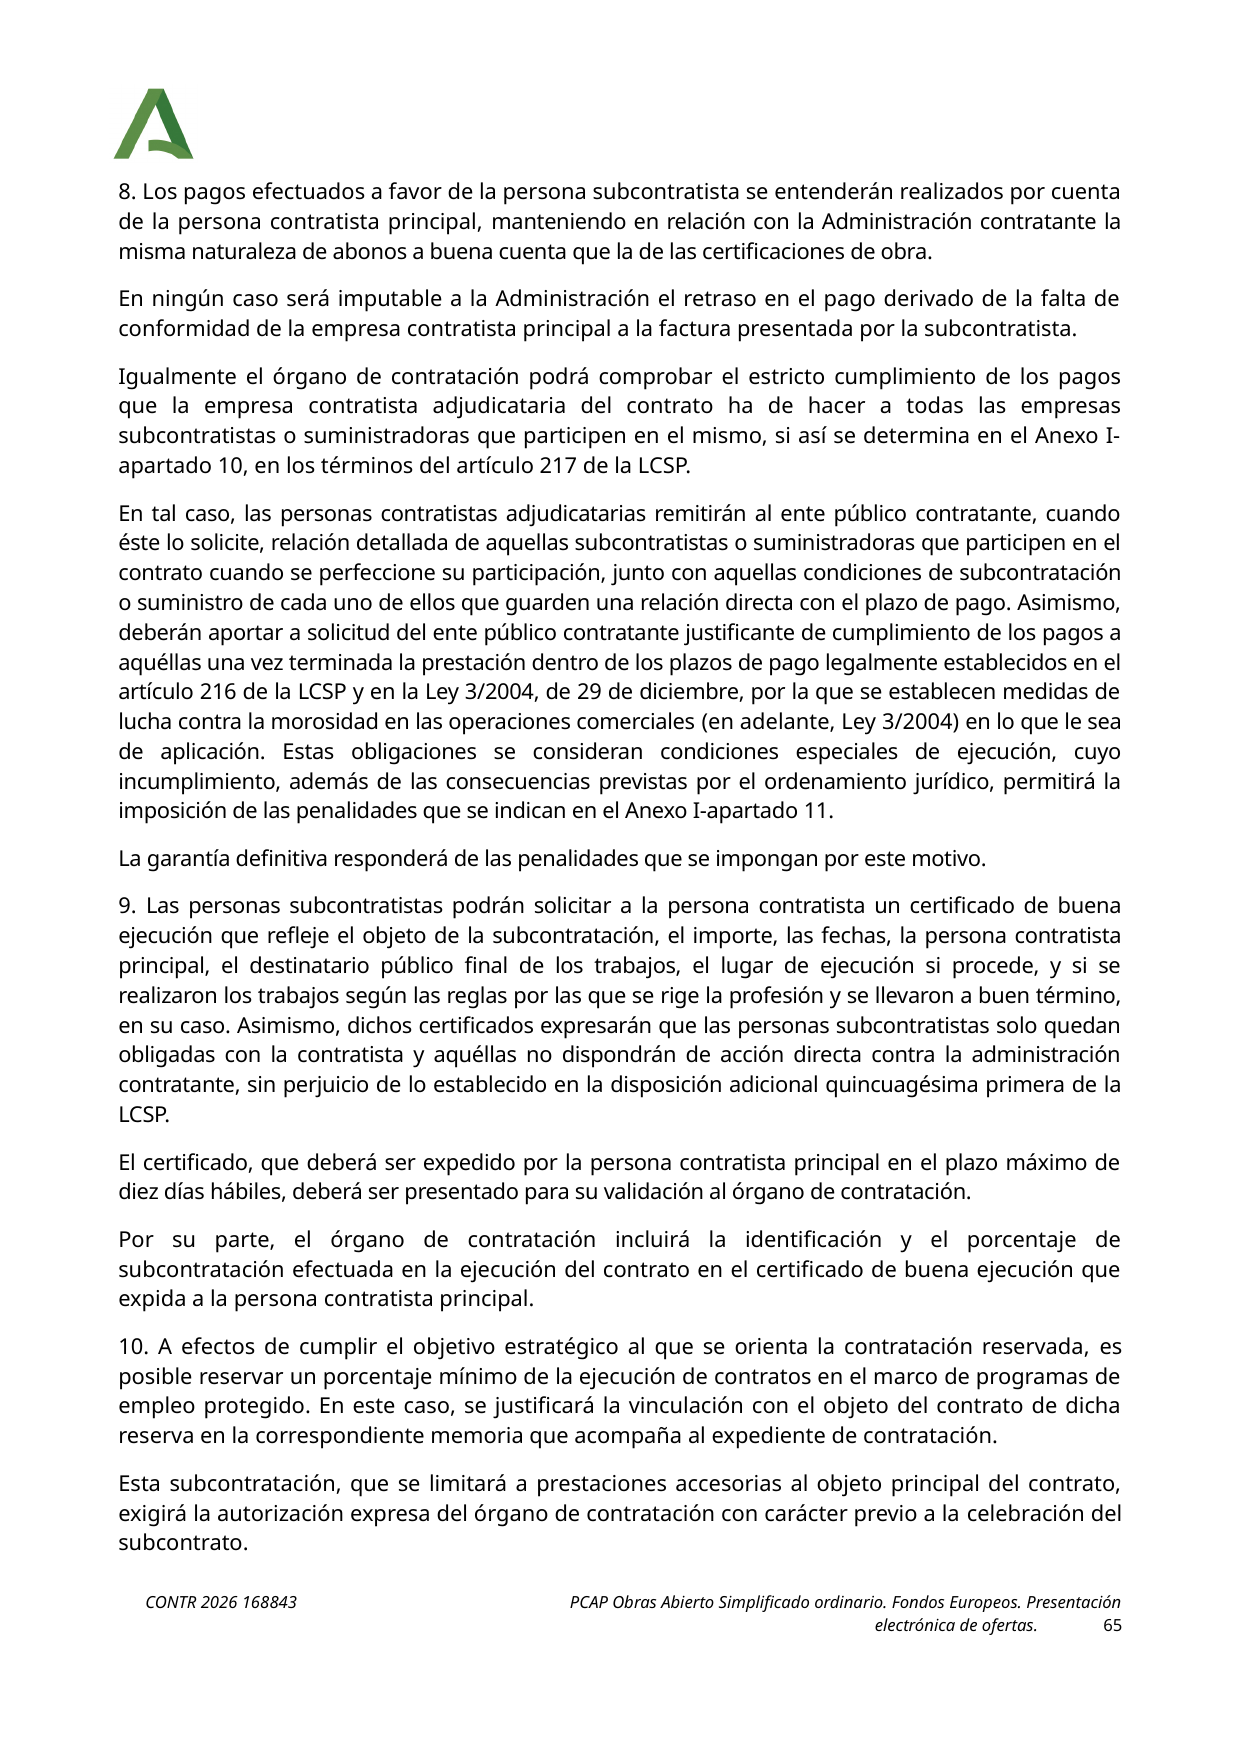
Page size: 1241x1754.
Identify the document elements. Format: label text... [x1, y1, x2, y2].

text La garantía definitiva responderá de las penalidades que se impongan por este motivo. [118, 843, 1122, 873]
text En ningún caso será imputable a la Administración el retraso en el pago derivado de la falta de conformidad de la empresa contratista principal a la factura presentada por la subcontratista. [118, 283, 1122, 343]
text Por su parte, el órgano de contratación incluirá la identificación y el porcentaje de subcontratación efectuada en la ejecución del contrato en el certificado de buena ejecución que expida a la persona contratista principal. [118, 1224, 1122, 1313]
text En tal caso, las personas contratistas adjudicatarias remitirán al ente público contratante, cuando éste lo solicite, relación detallada de aquellas subcontratistas o suministradoras que participen en el contrato cuando se perfeccione su participación, junto con aquellas condiciones de subcontratación o suministro de cada uno de ellos que guarden una relación directa con el plazo de pago. Asimismo, deberán aportar a solicitud del ente público contratante justificante de cumplimiento de los pagos a aquéllas una vez terminada la prestación dentro de los plazos de pago legalmente establecidos en el artículo 216 de la LCSP y en la Ley 3/2004, de 29 de diciembre, por la que se establecen medidas de lucha contra la morosidad en las operaciones comerciales (en adelante, Ley 3/2004) en lo que le sea de aplicación. Estas obligaciones se consideran condiciones especiales de ejecución, cuyo incumplimiento, además de las consecuencias previstas por el ordenamiento jurídico, permitirá la imposición de las penalidades que se indican en el Anexo I-apartado 11. [118, 498, 1122, 825]
picture [109, 84, 198, 163]
text 10. A efectos de cumplir el objetivo estratégico al que se orienta la contratación reservada, es posible reservar un porcentaje mínimo de la ejecución de contratos en el marco de programas de empleo protegido. En este caso, se justificará la vinculación con el objeto del contrato de dicha reserva en la correspondiente memoria que acompaña al expediente de contratación. [118, 1331, 1122, 1450]
text 9. Las personas subcontratistas podrán solicitar a la persona contratista un certificado de buena ejecución que refleje el objeto de la subcontratación, el importe, las fechas, la persona contratista principal, el destinatario público final de los trabajos, el lugar de ejecución si procede, y si se realizaron los trabajos según las reglas por las que se rige la profesión y se llevaron a buen término, en su caso. Asimismo, dichos certificados expresarán que las personas subcontratistas solo quedan obligadas con la contratista y aquéllas no dispondrán de acción directa contra la administración contratante, sin perjuicio de lo establecido en la disposición adicional quincuagésima primera de la LCSP. [118, 891, 1122, 1129]
text 8. Los pagos efectuados a favor de la persona subcontratista se entenderán realizados por cuenta de la persona contratista principal, manteniendo en relación con la Administración contratante la misma naturaleza de abonos a buena cuenta que la de las certificaciones de obra. [118, 176, 1122, 266]
text Esta subcontratación, que se limitará a prestaciones accesorias al objeto principal del contrato, exigirá la autorización expresa del órgano de contratación con carácter previo a la celebración del subcontrato. [118, 1468, 1122, 1557]
text El certificado, que deberá ser expedido por la persona contratista principal en el plazo máximo de diez días hábiles, deberá ser presentado para su validación al órgano de contratación. [118, 1147, 1122, 1206]
text Igualmente el órgano de contratación podrá comprobar el estricto cumplimiento de los pagos que la empresa contratista adjudicataria del contrato ha de hacer a todas las empresas subcontratistas o suministradoras que participen en el mismo, si así se determina en el Anexo I-apartado 10, en los términos del artículo 217 de la LCSP. [118, 361, 1122, 480]
